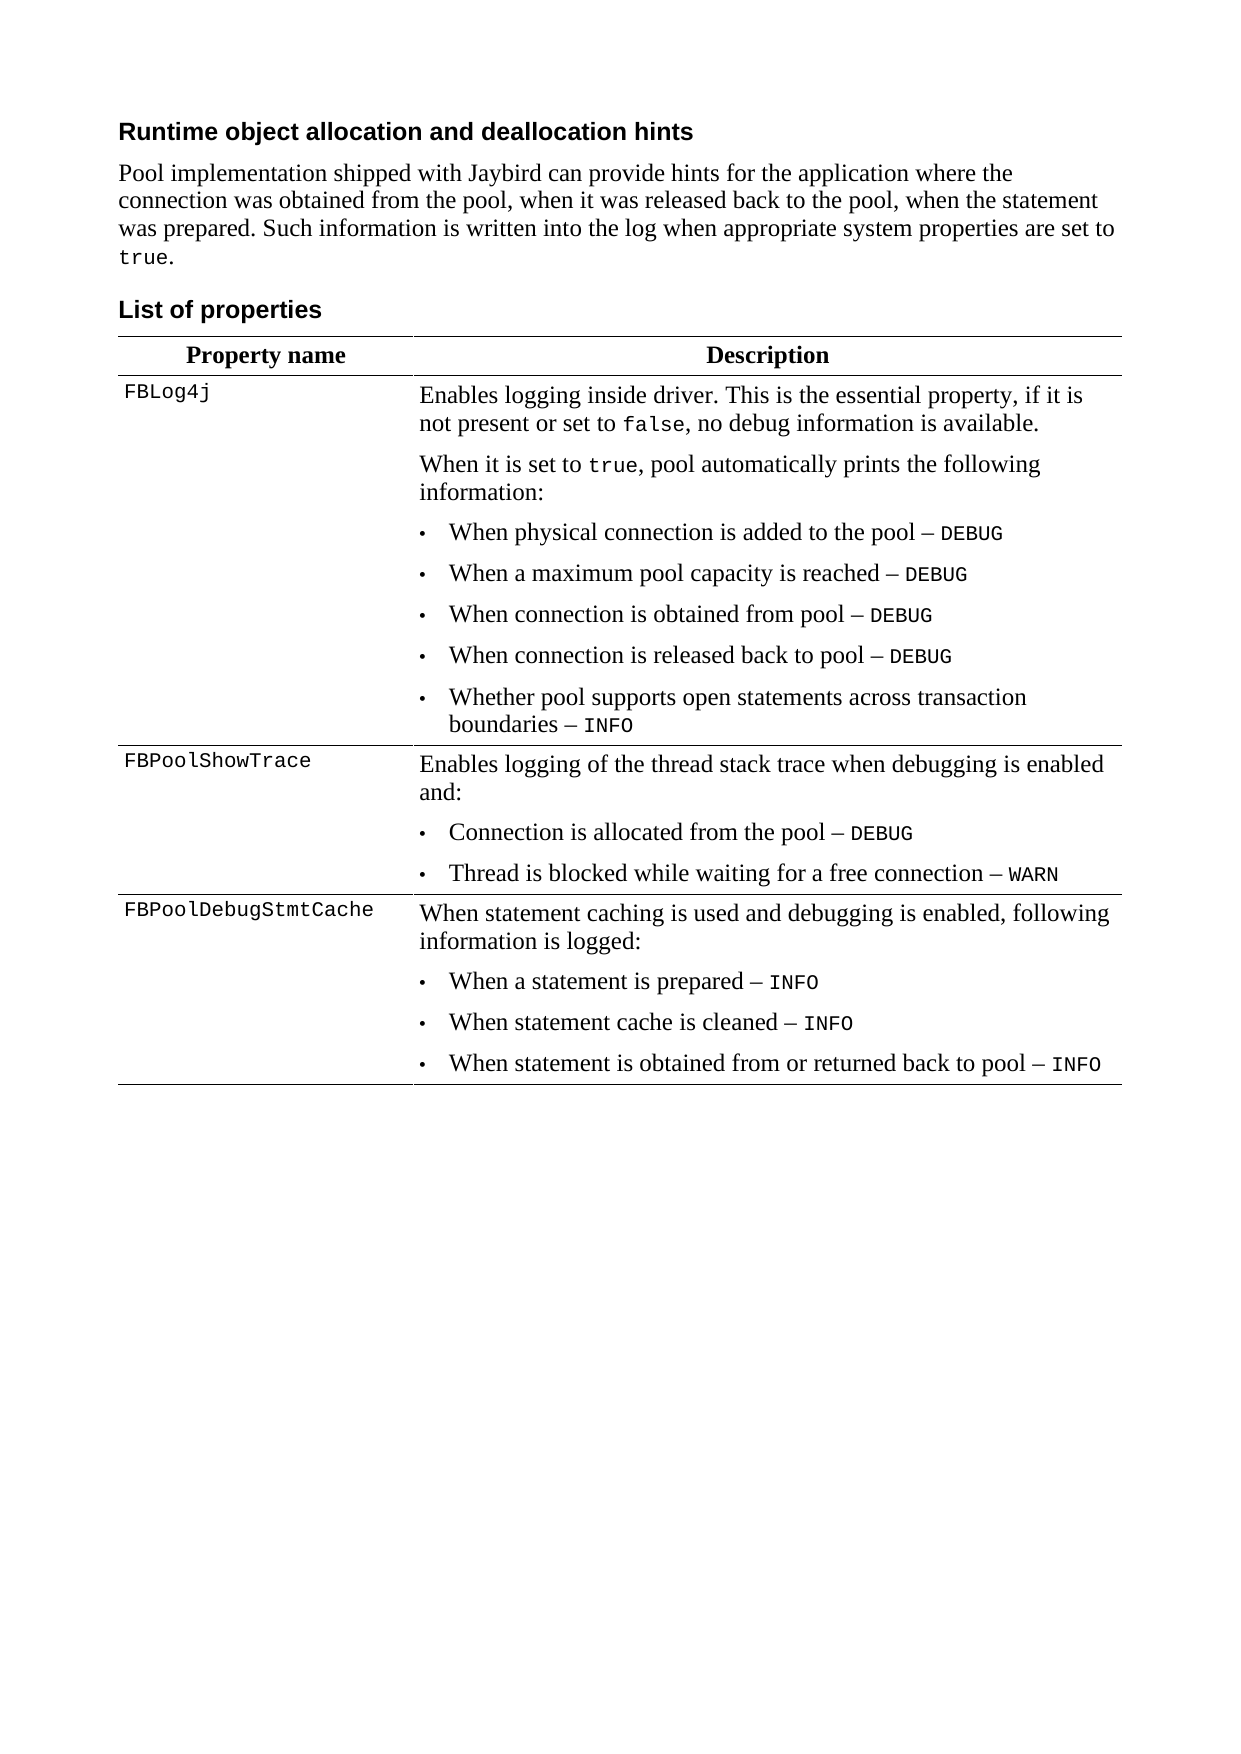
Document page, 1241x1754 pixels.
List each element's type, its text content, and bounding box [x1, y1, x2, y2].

table_cell Enables logging inside driver. This is the essential property, if it is not present or set to false, no debug information is available. When it is set to true, pool automatically prints the following information: When physical connection is added to the pool – DEBUG When a maximum pool capacity is reached – DEBUG When connection is obtained from pool – DEBUG When connection is released back to pool – DEBUG Whether pool supports open statements across transaction boundaries – INFO [414, 376, 1122, 745]
table_header Description [414, 337, 1122, 375]
table_cell FBPoolShowTrace [118, 746, 413, 894]
table_cell Enables logging of the thread stack trace when debugging is enabled and: Connection is allocated from the pool – DEBUG Thread is blocked while waiting for a free connection – WARN [414, 746, 1122, 894]
table_cell FBPoolDebugStmtCache [118, 895, 413, 1084]
table_cell FBLog4j [118, 376, 413, 745]
subtitle Runtime object allocation and deallocation hints [118, 118, 1122, 146]
table_cell When statement caching is used and debugging is enabled, following information is logged: When a statement is prepared – INFO When statement cache is cleaned – INFO When statement is obtained from or returned back to pool – INFO [414, 895, 1122, 1084]
subtitle List of properties [118, 295, 1122, 323]
text Pool implementation shipped with Jaybird can provide hints for the application where the connection was obtained from the pool, when it was released back to the pool, when the statement was prepared. Such information is written into the log when appropriate system properties are set to true. [118, 159, 1122, 270]
table_header Property name [118, 337, 413, 375]
